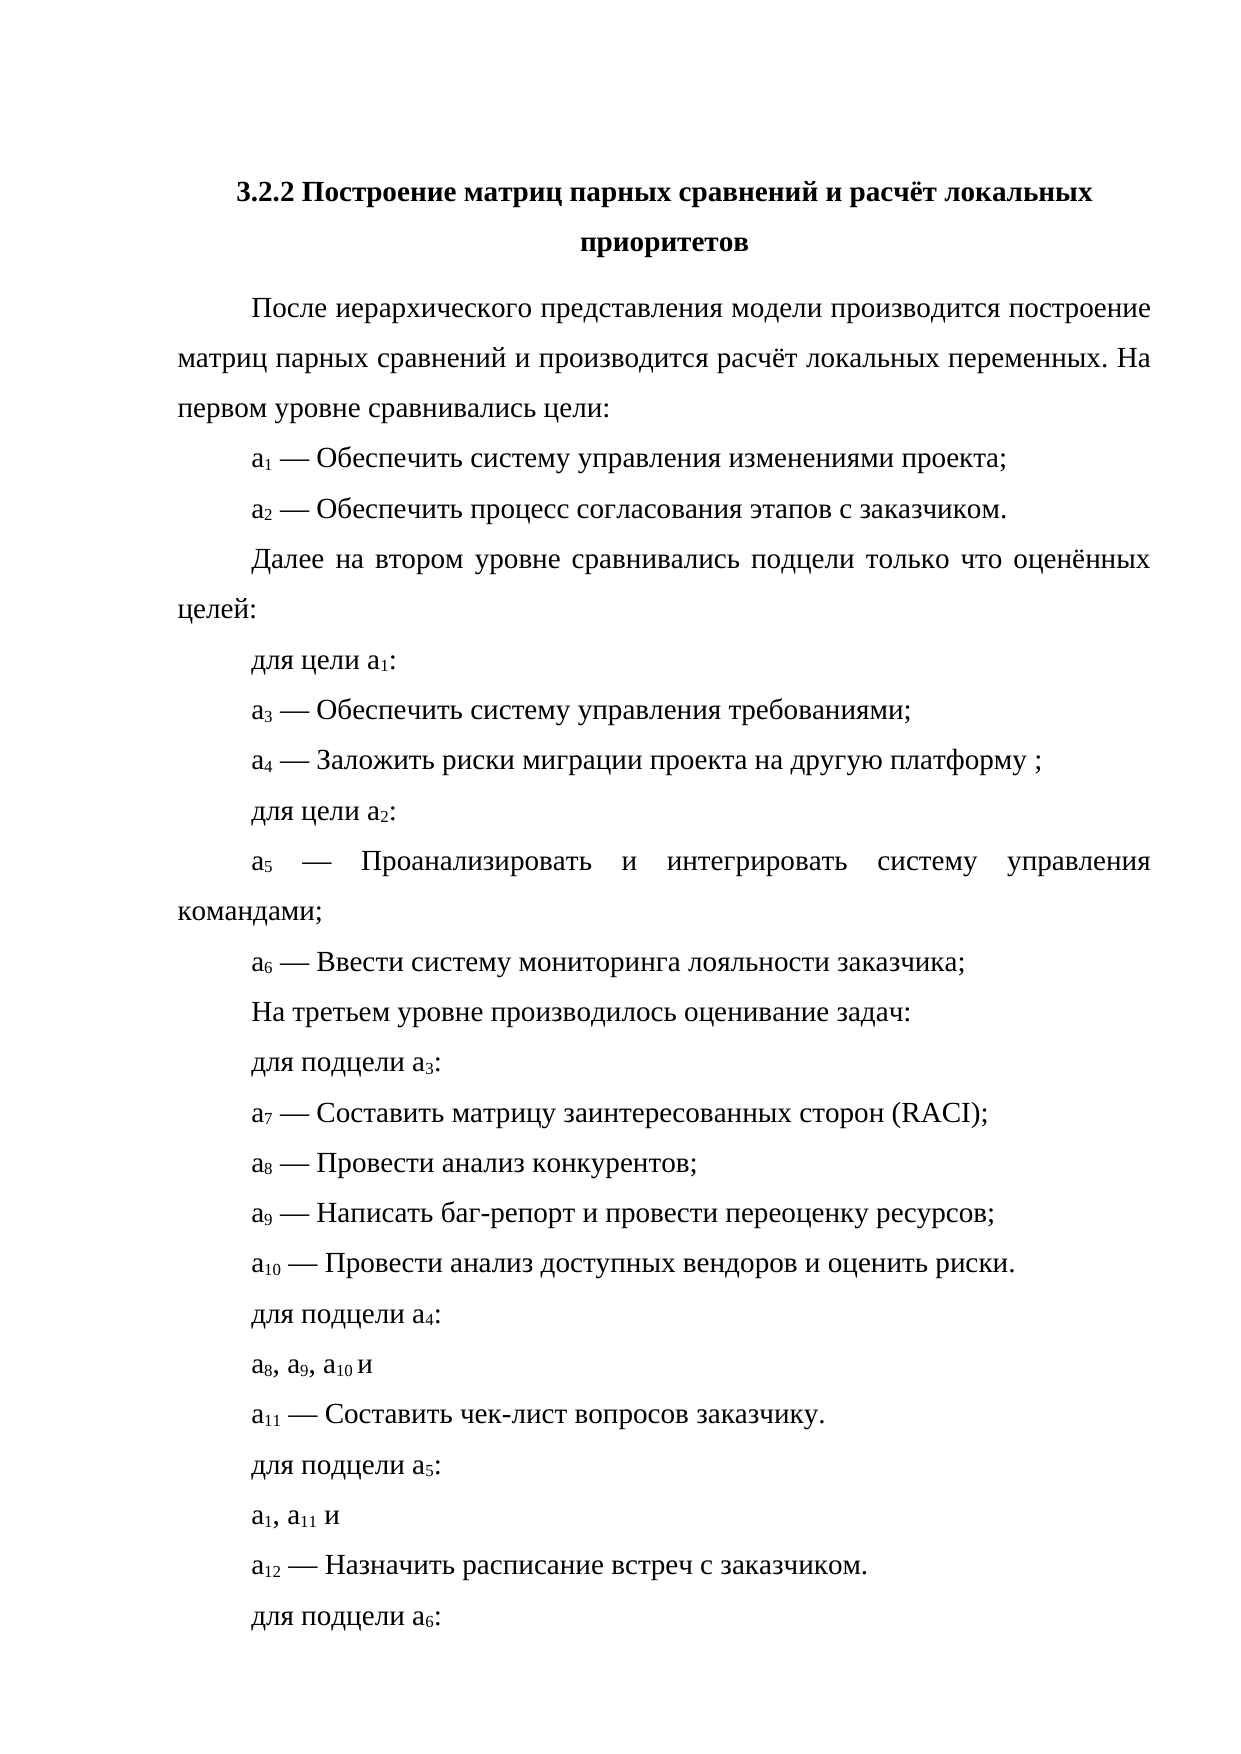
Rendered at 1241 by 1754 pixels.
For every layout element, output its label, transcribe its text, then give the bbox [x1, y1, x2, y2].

text a2 — Обеспечить процесс согласования этапов с заказчиком. [177, 491, 1152, 524]
text для цели a1: [177, 642, 1152, 675]
text a10 — Провести анализ доступных вендоров и оценить риски. [177, 1246, 1152, 1279]
text a8, a9, a10 и [177, 1346, 1152, 1380]
text Далее на втором уровне сравнивались подцели только что оценённых целей: [177, 541, 1152, 625]
text для подцели a5: [177, 1447, 1152, 1480]
text a8 — Провести анализ конкурентов; [177, 1145, 1152, 1178]
text a1 — Обеспечить систему управления изменениями проекта; [177, 441, 1152, 474]
text для подцели a3: [177, 1044, 1152, 1078]
text На третьем уровне производилось оценивание задач: [177, 994, 1152, 1028]
text a6 — Ввести систему мониторинга лояльности заказчика; [177, 944, 1152, 977]
text для подцели a6: [177, 1598, 1152, 1631]
text a12 — Назначить расписание встреч с заказчиком. [177, 1547, 1152, 1581]
text a4 — Заложить риски миграции проекта на другую платформу ; [177, 742, 1152, 776]
text a9 — Написать баг-репорт и провести переоценку ресурсов; [177, 1195, 1152, 1229]
text a1, a11 и [177, 1497, 1152, 1531]
text a3 — Обеспечить систему управления требованиями; [177, 692, 1152, 726]
text a11 — Составить чек-лист вопросов заказчику. [177, 1397, 1152, 1430]
text После иерархического представления модели производится построение матриц парных сравнений и производится расчёт локальных переменных. На первом уровне сравнивались цели: [177, 290, 1152, 424]
text a7 — Составить матрицу заинтересованных сторон (RACI); [177, 1095, 1152, 1128]
subtitle 3.2.2 Построение матриц парных сравнений и расчёт локальных приоритетов [177, 174, 1152, 258]
text a5 — Проанализировать и интегрировать систему управления командами; [177, 843, 1152, 927]
text для подцели a4: [177, 1296, 1152, 1329]
text для цели a2: [177, 793, 1152, 826]
